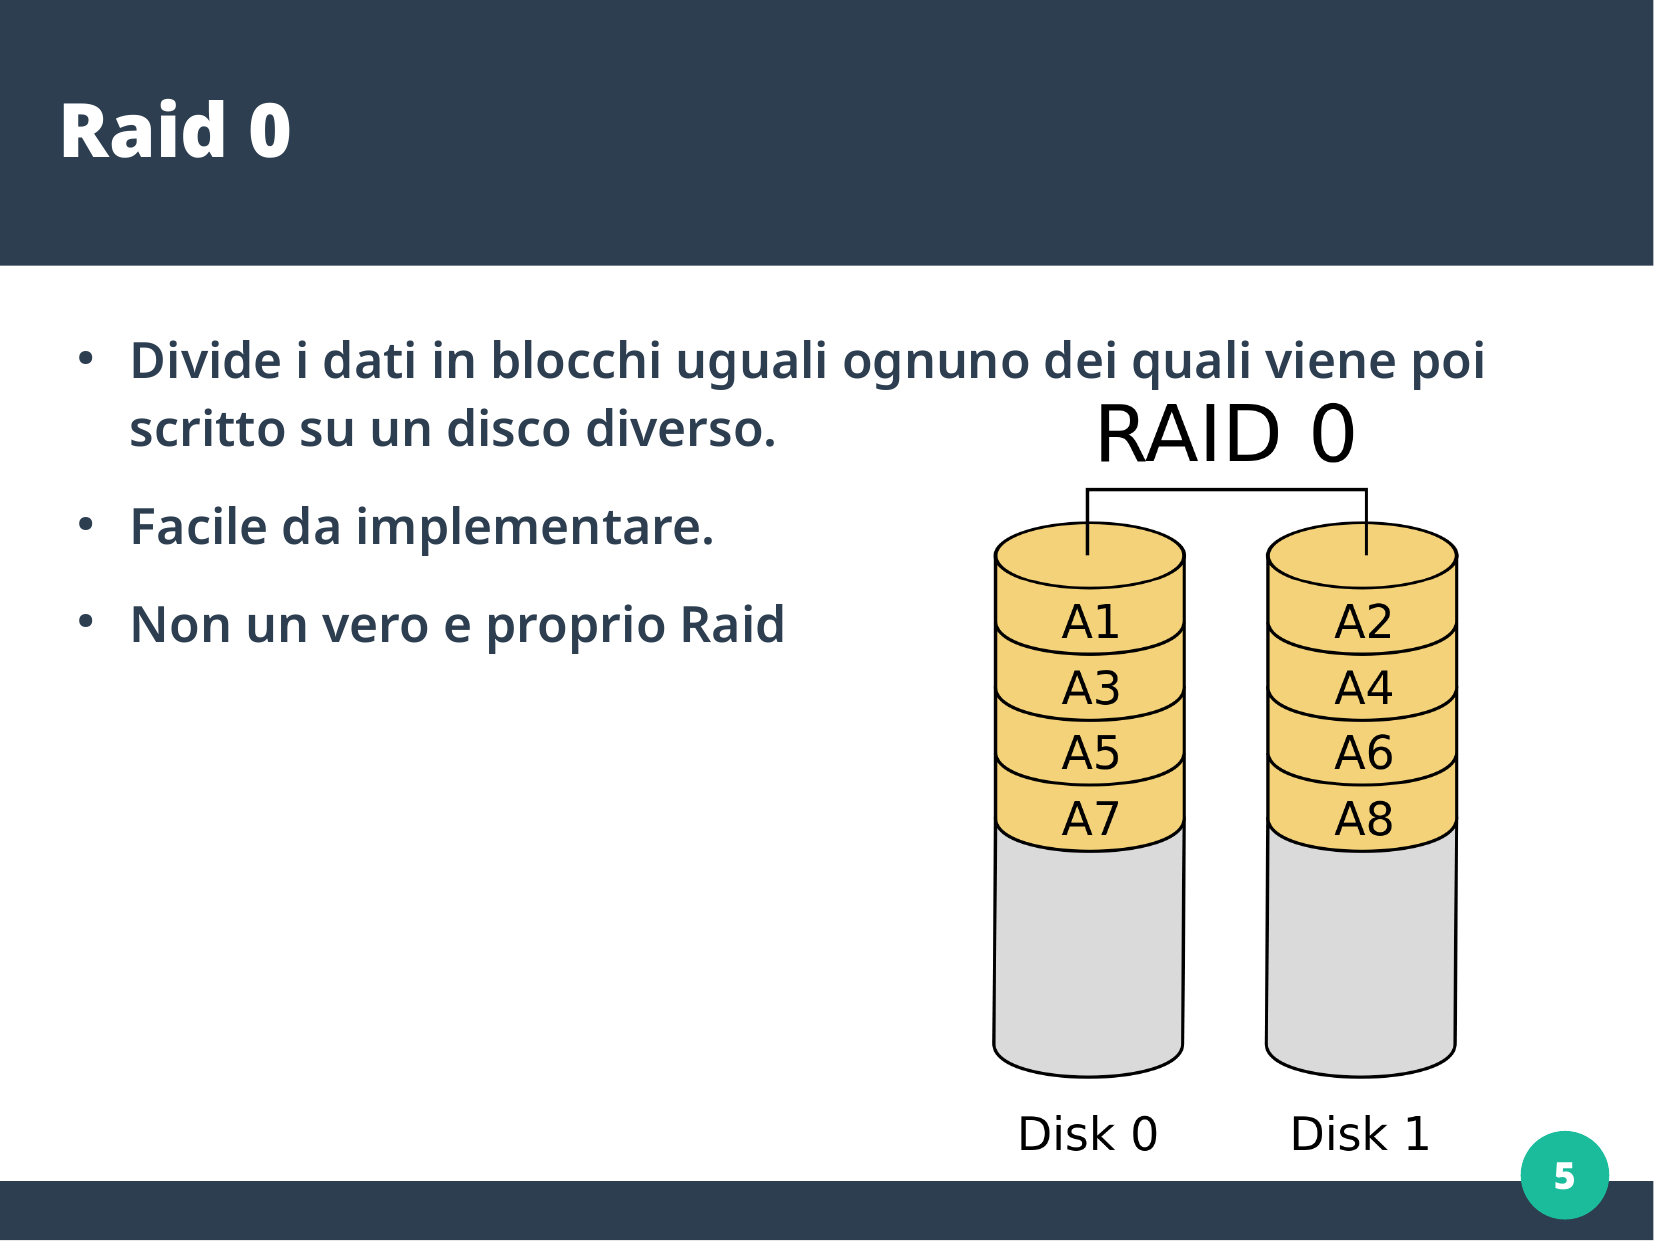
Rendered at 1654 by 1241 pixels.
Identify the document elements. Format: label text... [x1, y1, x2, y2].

list Divide i dati in blocchi uguali ognuno dei quali viene poi scritto su un disco diverso. Facile da implementare. Non un vero e proprio Raid [59, 324, 1595, 1152]
picture [956, 375, 1489, 1193]
title Raid 0 [59, 49, 1595, 207]
